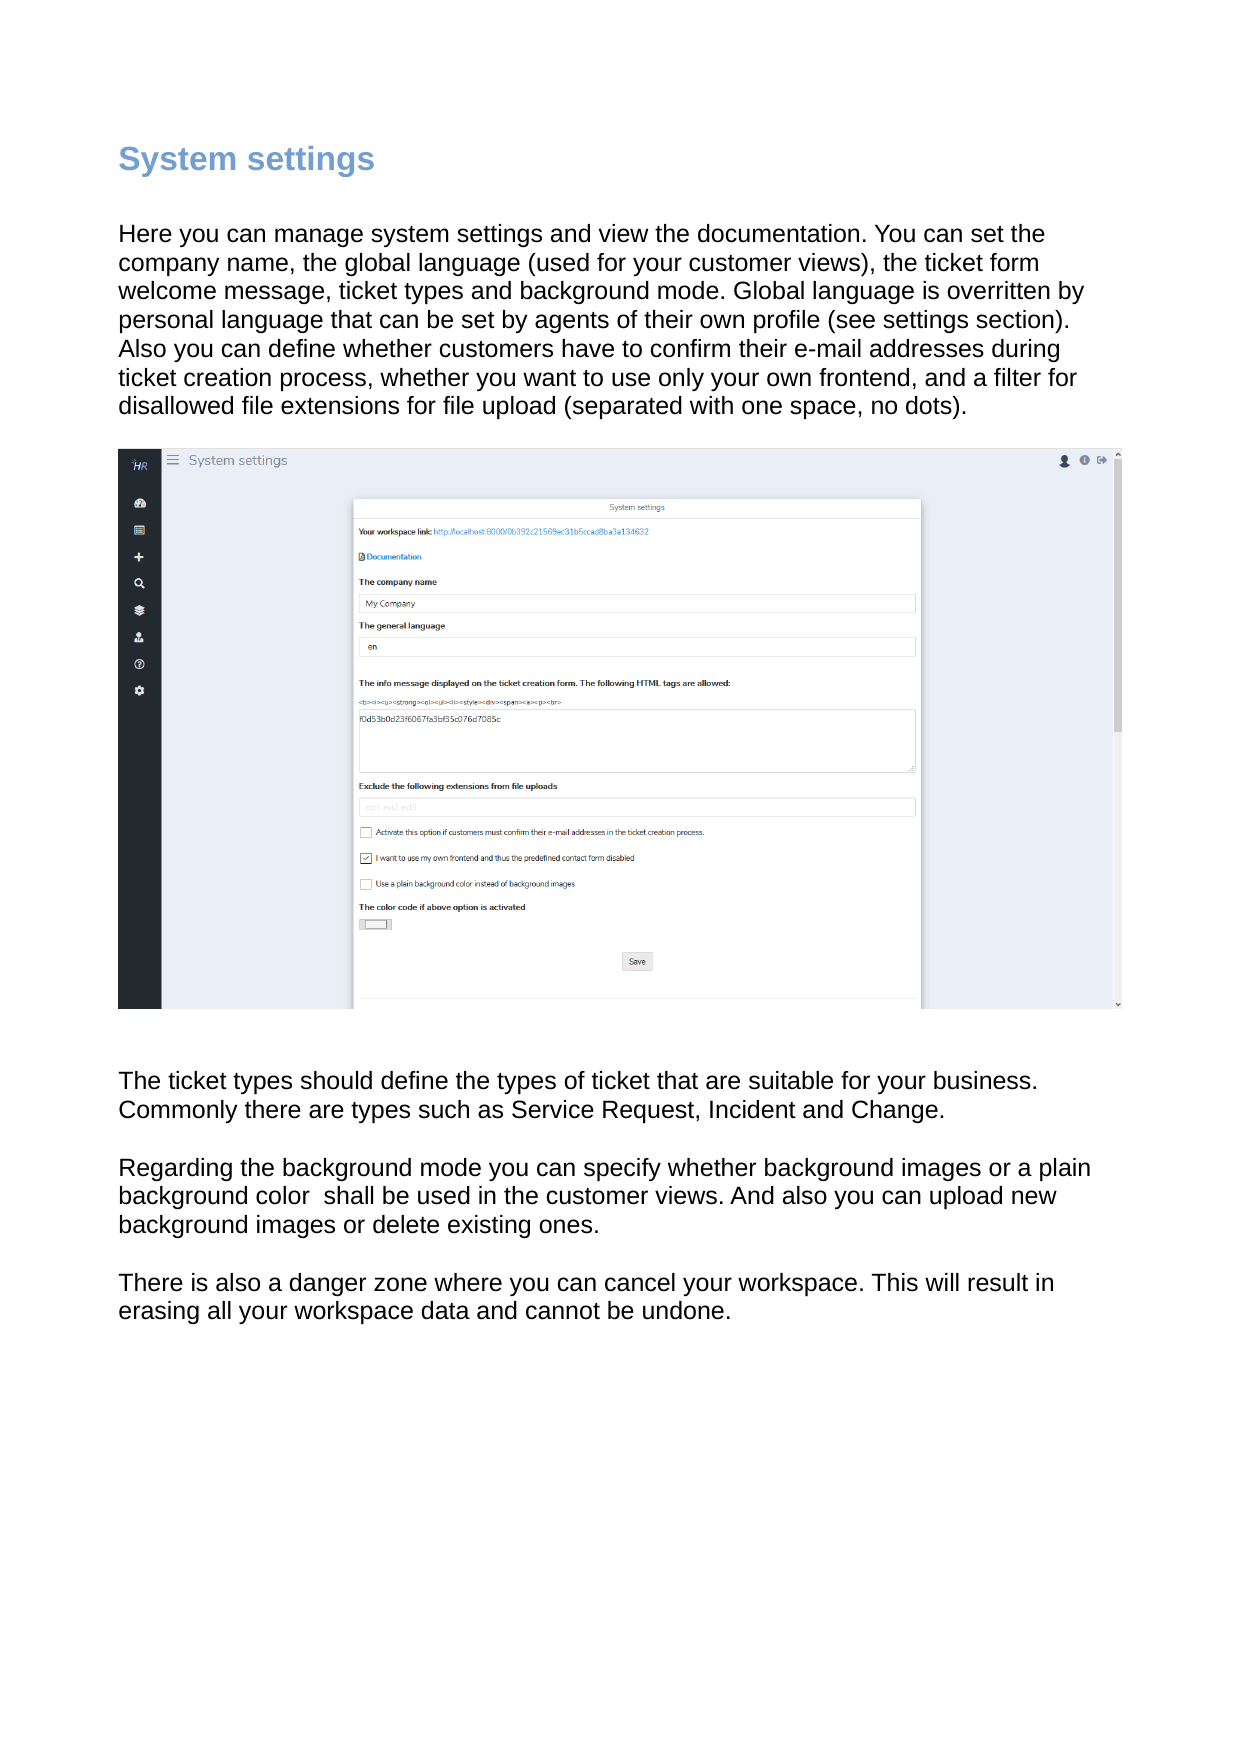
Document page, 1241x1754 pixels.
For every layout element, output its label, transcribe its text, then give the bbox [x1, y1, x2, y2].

text There is also a danger zone where you can cancel your workspace. This will result in erasing all your workspace data and cannot be undone. [118, 1267, 1122, 1325]
text The ticket types should define the types of ticket that are suitable for your business. Commonly there are types such as Service Request, Incident and Change. [118, 1066, 1122, 1124]
text Here you can manage system settings and view the documentation. You can set the company name, the global language (used for your customer views), the ticket form welcome message, ticket types and background mode. Global language is overritten by personal language that can be set by agents of their own profile (see settings section). Also you can define whether customers have to confirm their e-mail addresses during ticket creation process, whether you want to use only your own frontend, and a filter for disallowed file extensions for file upload (separated with one space, no dots). [118, 219, 1122, 420]
text Regarding the background mode you can specify whether background images or a plain background color shall be used in the customer views. And also you can upload new background images or delete existing ones. [118, 1152, 1122, 1239]
picture [118, 448, 1123, 1009]
subtitle System settings [118, 139, 1122, 178]
